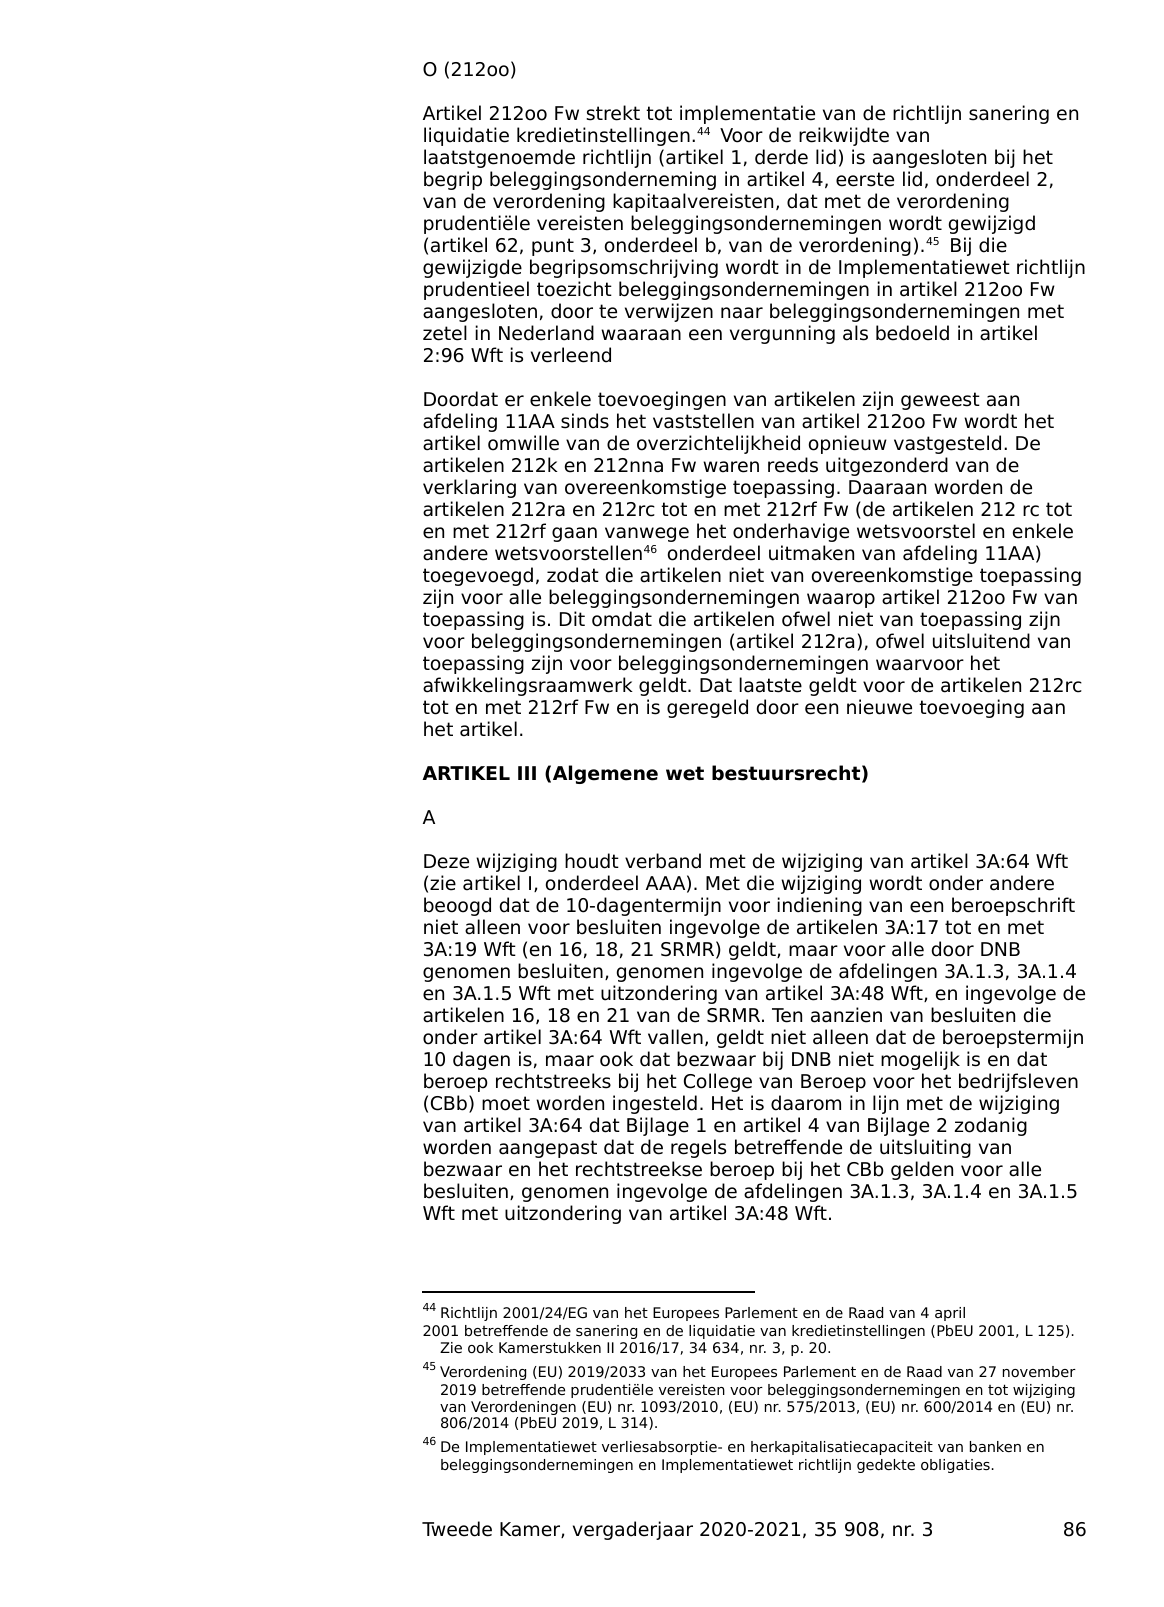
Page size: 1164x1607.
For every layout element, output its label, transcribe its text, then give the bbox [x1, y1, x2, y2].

text Richtlijn 2001/24/EG van het Europees Parlement en de Raad van 4 april [422, 1301, 1087, 1323]
subtitle ARTIKEL III (Algemene wet bestuursrecht) [422, 763, 1087, 785]
text Verordening (EU) 2019/2033 van het Europees Parlement en de Raad van 27 november 2019 betreffende prudentiële vereisten voor beleggingsondernemingen en tot wijziging van Verordeningen (EU) nr. 1093/2010, (EU) nr. 575/2013, (EU) nr. 600/2014 en (EU) nr. 806/2014 (PbEU 2019, L 314). [422, 1360, 1087, 1432]
text Doordat er enkele toevoegingen van artikelen zijn geweest aan afdeling 11AA sinds het vaststellen van artikel 212oo Fw wordt het artikel omwille van de overzichtelijkheid opnieuw vastgesteld. De artikelen 212k en 212nna Fw waren reeds uitgezonderd van de verklaring van overeenkomstige toepassing. Daaraan worden de artikelen 212ra en 212rc tot en met 212rf Fw (de artikelen 212 rc tot en met 212rf gaan vanwege het onderhavige wetsvoorstel en enkele andere wetsvoorstellen onderdeel uitmaken van afdeling 11AA) toegevoegd, zodat die artikelen niet van overeenkomstige toepassing zijn voor alle beleggingsondernemingen waarop artikel 212oo Fw van toepassing is. Dit omdat die artikelen ofwel niet van toepassing zijn voor beleggingsondernemingen (artikel 212ra), ofwel uitsluitend van toepassing zijn voor beleggingsondernemingen waarvoor het afwikkelingsraamwerk geldt. Dat laatste geldt voor de artikelen 212rc tot en met 212rf Fw en is geregeld door een nieuwe toevoeging aan het artikel. [422, 389, 1087, 741]
text Artikel 212oo Fw strekt tot implementatie van de richtlijn sanering en liquidatie kredietinstellingen. Voor de reikwijdte van laatstgenoemde richtlijn (artikel 1, derde lid) is aangesloten bij het begrip beleggingsonderneming in artikel 4, eerste lid, onderdeel 2, van de verordening kapitaalvereisten, dat met de verordening prudentiële vereisten beleggingsondernemingen wordt gewijzigd (artikel 62, punt 3, onderdeel b, van de verordening). Bij die gewijzigde begripsomschrijving wordt in de Implementatiewet richtlijn prudentieel toezicht beleggingsondernemingen in artikel 212oo Fw aangesloten, door te verwijzen naar beleggingsondernemingen met zetel in Nederland waaraan een vergunning als bedoeld in artikel 2:96 Wft is verleend [422, 103, 1087, 367]
text 2001 betreffende de sanering en de liquidatie van kredietinstellingen (PbEU 2001, L 125). Zie ook Kamerstukken II 2016/17, 34 634, nr. 3, p. 20. [422, 1323, 1087, 1357]
text De Implementatiewet verliesabsorptie- en herkapitalisatiecapaciteit van banken en beleggingsondernemingen en Implementatiewet richtlijn gedekte obligaties. [422, 1435, 1087, 1474]
subtitle O (212oo) [422, 59, 1087, 81]
text Deze wijziging houdt verband met de wijziging van artikel 3A:64 Wft (zie artikel I, onderdeel AAA). Met die wijziging wordt onder andere beoogd dat de 10-dagentermijn voor indiening van een beroepschrift niet alleen voor besluiten ingevolge de artikelen 3A:17 tot en met 3A:19 Wft (en 16, 18, 21 SRMR) geldt, maar voor alle door DNB genomen besluiten, genomen ingevolge de afdelingen 3A.1.3, 3A.1.4 en 3A.1.5 Wft met uitzondering van artikel 3A:48 Wft, en ingevolge de artikelen 16, 18 en 21 van de SRMR. Ten aanzien van besluiten die onder artikel 3A:64 Wft vallen, geldt niet alleen dat de beroepstermijn 10 dagen is, maar ook dat bezwaar bij DNB niet mogelijk is en dat beroep rechtstreeks bij het College van Beroep voor het bedrijfsleven (CBb) moet worden ingesteld. Het is daarom in lijn met de wijziging van artikel 3A:64 dat Bijlage 1 en artikel 4 van Bijlage 2 zodanig worden aangepast dat de regels betreffende de uitsluiting van bezwaar en het rechtstreekse beroep bij het CBb gelden voor alle besluiten, genomen ingevolge de afdelingen 3A.1.3, 3A.1.4 en 3A.1.5 Wft met uitzondering van artikel 3A:48 Wft. [422, 851, 1087, 1225]
subtitle A [422, 807, 1087, 829]
